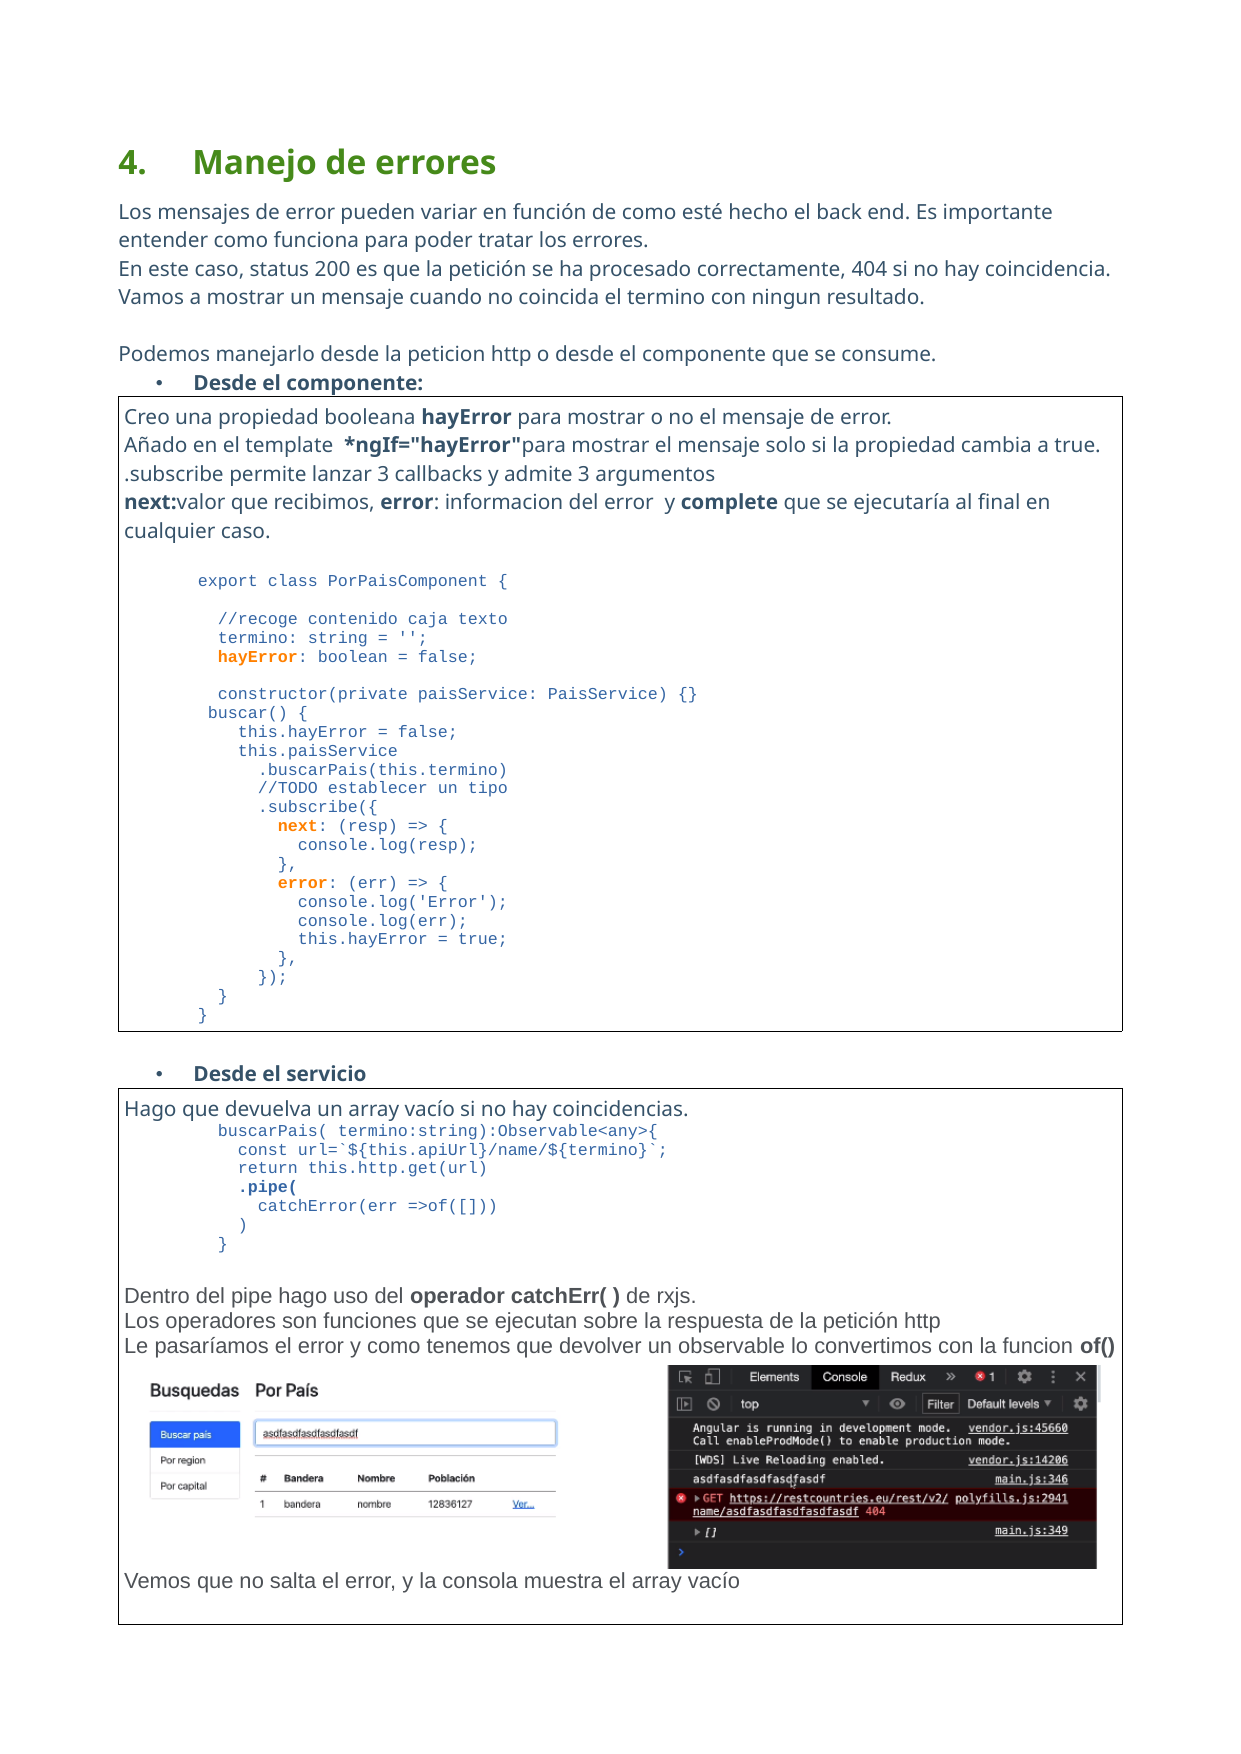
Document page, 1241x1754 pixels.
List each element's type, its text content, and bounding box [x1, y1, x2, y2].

table_header Hago que devuelva un array vacío si no hay coincidencias. buscarPais( termino:string):Observable<any>{ const url=`${this.apiUrl}/name/${termino}`; return this.http.get(url) .pipe( catchError(err =>of([])) ) } Dentro del pipe hago uso del operador catchErr( ) de rxjs. Los operadores son funciones que se ejecutan sobre la respuesta de la petición http Le pasaríamos el error y como tenemos que devolver un observable lo convertimos con la funcion of() Vemos que no salta el error, y la consola muestra el array vacío [119, 1089, 1122, 1624]
text Los mensajes de error pueden variar en función de como esté hecho el back end. Es importante entender como funciona para poder tratar los errores. [118, 197, 1122, 254]
text En este caso, status 200 es que la petición se ha procesado correctamente, 404 si no hay coincidencia. [118, 254, 1122, 282]
picture [136, 1365, 1101, 1569]
table_header Creo una propiedad booleana hayError para mostrar o no el mensaje de error. Añado en el template *ngIf="hayError"para mostrar el mensaje solo si la propiedad cambia a true. .subscribe permite lanzar 3 callbacks y admite 3 argumentos next:valor que recibimos, error: informacion del error y complete que se ejecutaría al final en cualquier caso. export class PorPaisComponent { //recoge contenido caja texto termino: string = ''; hayError: boolean = false; constructor(private paisService: PaisService) {} buscar() { this.hayError = false; this.paisService .buscarPais(this.termino) //TODO establecer un tipo .subscribe({ next: (resp) => { console.log(resp); }, error: (err) => { console.log('Error'); console.log(err); this.hayError = true; }, }); } } [119, 397, 1122, 1031]
list Desde el componente: [156, 368, 1122, 396]
list Desde el servicio [156, 1059, 1122, 1088]
text Vamos a mostrar un mensaje cuando no coincida el termino con ningun resultado. [118, 282, 1122, 311]
subtitle Manejo de errores [118, 139, 1122, 185]
text Podemos manejarlo desde la peticion http o desde el componente que se consume. [118, 339, 1122, 368]
